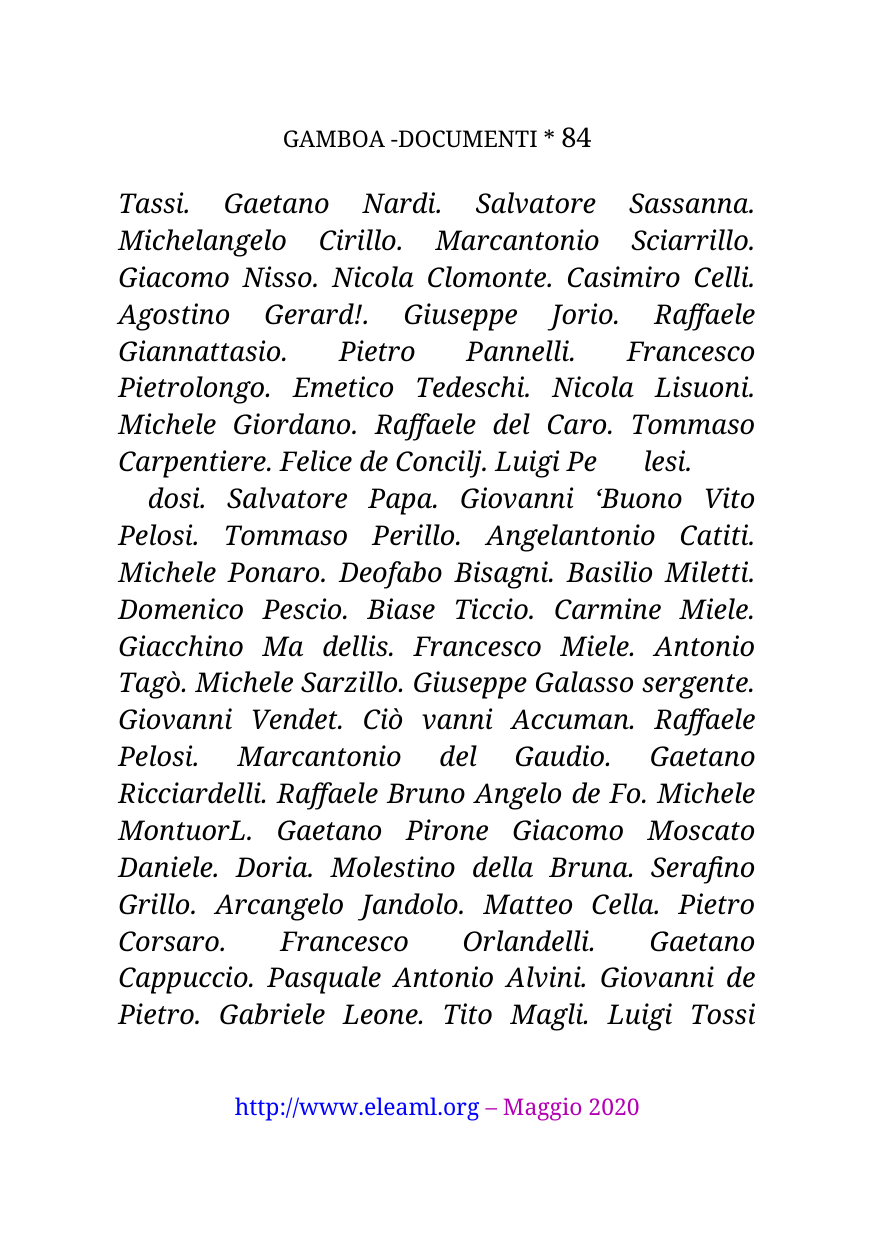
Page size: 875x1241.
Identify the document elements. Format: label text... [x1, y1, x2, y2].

text Tassi. Gaetano Nardi. Salvatore Sassanna. Michelangelo Cirillo. Marcantonio Sciarrillo. Giacomo Nisso. Nicola Clomonte. Casimiro Celli. Agostino Gerard!. Giuseppe Jorio. Raffaele Giannattasio. Pietro Pannelli. Francesco Pietrolongo. Emetico Tedeschi. Nicola Lisuoni. Michele Giordano. Raffaele del Caro. Tommaso Carpentiere. Felice de Concilj. Luigi Pe lesi. [118, 184, 756, 479]
text dosi. Salvatore Papa. Giovanni ‘Buono Vito Pelosi. Tommaso Perillo. Angelantonio Catiti. Michele Ponaro. Deofabo Bisagni. Basilio Miletti. Domenico Pescio. Biase Ticcio. Carmine Miele. Giacchino Ma dellis. Francesco Miele. Antonio Tagò. Michele Sarzillo. Giuseppe Galasso sergente. Giovanni Vendet. Ciò vanni Accuman. Raffaele Pelosi. Marcantonio del Gaudio. Gaetano Ricciardelli. Raffaele Bruno Angelo de Fo. Michele MontuorL. Gaetano Pirone Giacomo Moscato Daniele. Doria. Molestino della Bruna. Serafino Grillo. Arcangelo Jandolo. Matteo Cella. Pietro Corsaro. Francesco Orlandelli. Gaetano Cappuccio. Pasquale Antonio Alvini. Giovanni de Pietro. Gabriele Leone. Tito Magli. Luigi Tossi [118, 479, 756, 1033]
